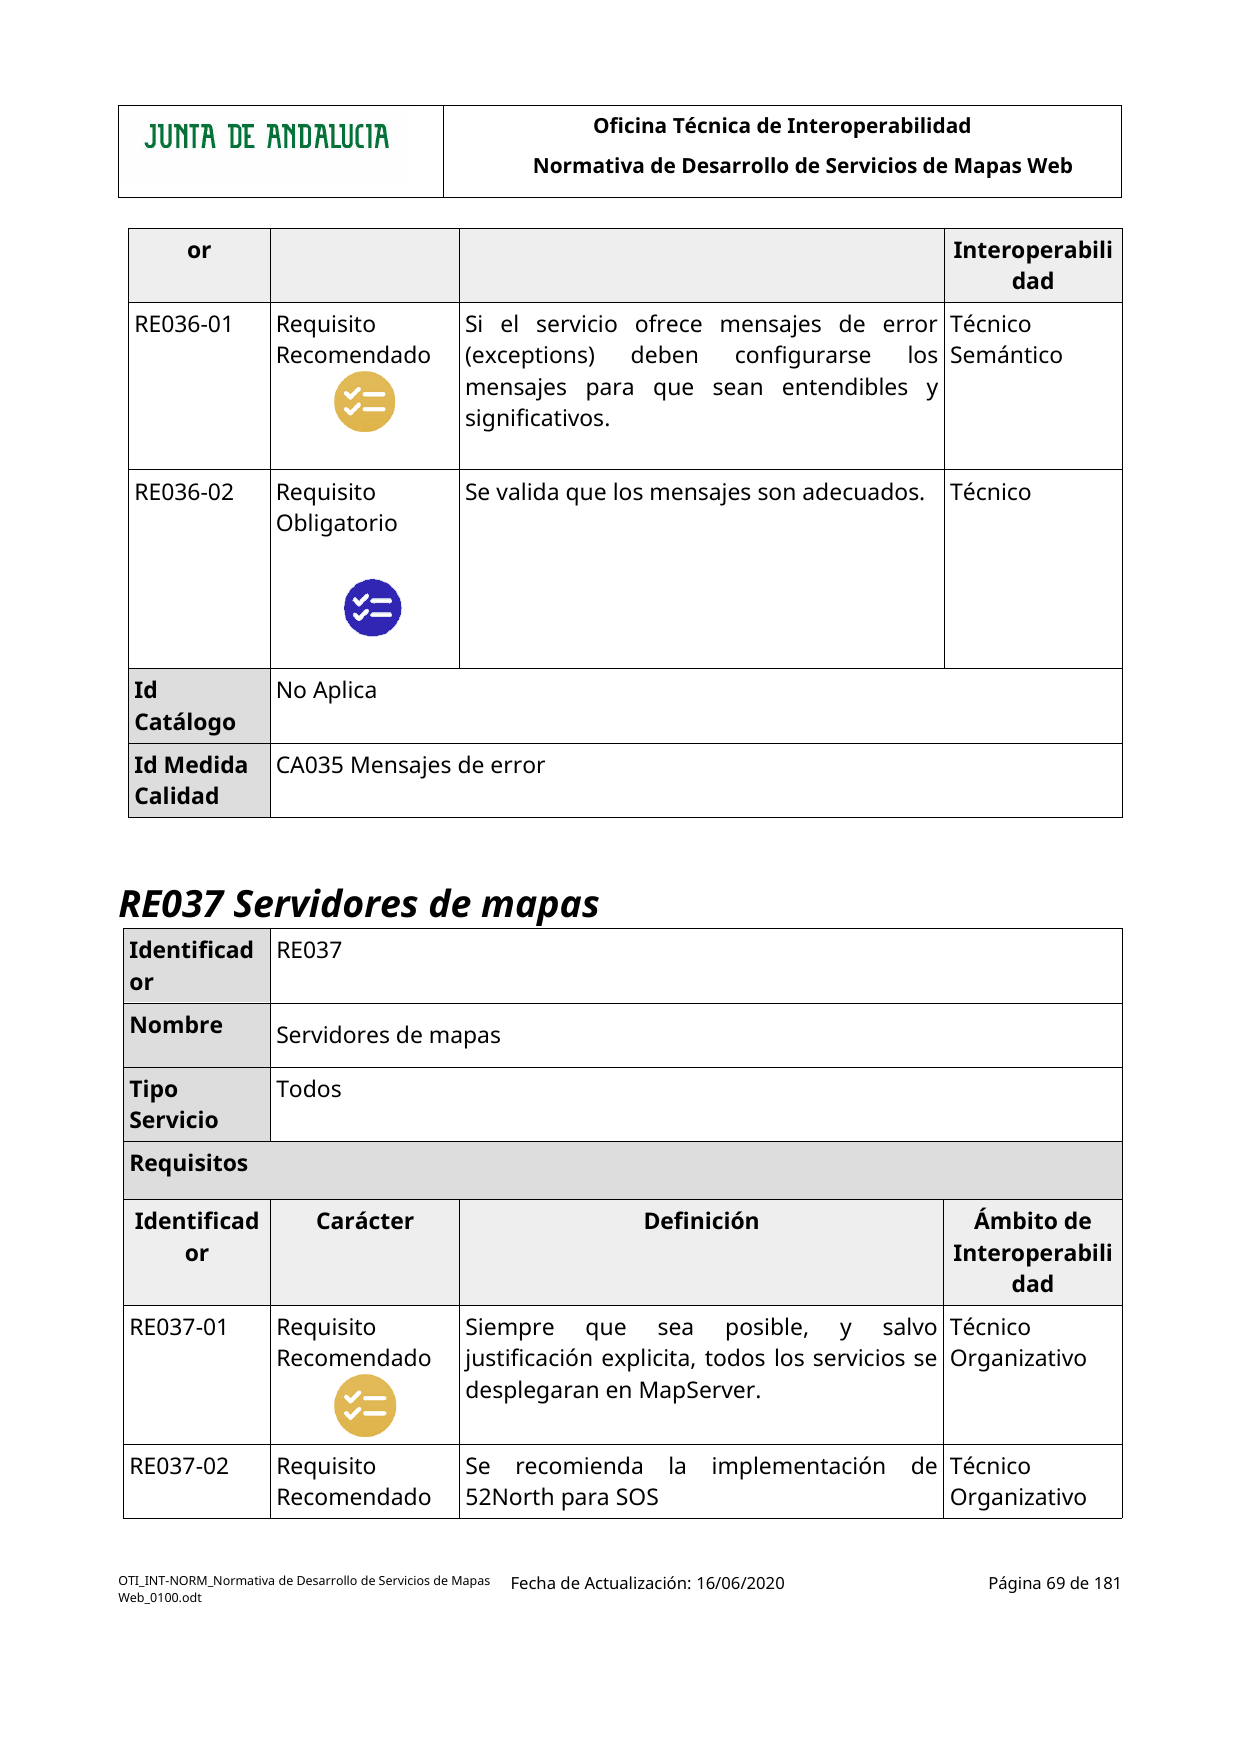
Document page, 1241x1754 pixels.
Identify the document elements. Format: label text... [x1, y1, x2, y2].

table_cell RE037-01 [124, 1306, 270, 1443]
table_cell No Aplica [271, 669, 1122, 743]
table_cell Definición [460, 1200, 943, 1305]
subtitle RE037 Servidores de mapas [118, 877, 1122, 928]
table_cell RE036-01 [129, 303, 270, 469]
table_header RE037 [271, 929, 1122, 1002]
table_cell Requisito Recomendado [271, 1445, 459, 1518]
table_cell Interoperabilidad [945, 229, 1122, 302]
table_cell Nombre [124, 1004, 270, 1066]
table_cell Todos [271, 1068, 1122, 1141]
table_cell Tipo Servicio [124, 1068, 270, 1141]
table_cell Siempre que sea posible, y salvo justificación explicita, todos los servicios se desplegaran en MapServer. [460, 1306, 943, 1443]
table_cell Se valida que los mensajes son adecuados. [460, 470, 944, 668]
table_cell Id Medida Calidad [129, 744, 270, 817]
table_cell CA035 Mensajes de error [271, 744, 1122, 817]
table_cell Técnico Semántico [945, 303, 1122, 469]
table_header Identificador [124, 929, 270, 1002]
table_cell [271, 229, 459, 302]
table_cell RE036-02 [129, 470, 270, 668]
table_cell Requisito Obligatorio [271, 470, 459, 668]
table_cell Si el servicio ofrece mensajes de error (exceptions) deben configurarse los mensajes para que sean entendibles y significativos. [460, 303, 944, 469]
table_cell Servidores de mapas [271, 1004, 1122, 1066]
table_cell Técnico Organizativo [944, 1306, 1122, 1443]
picture [336, 578, 406, 639]
table_cell Ámbito de Interoperabilidad [944, 1200, 1122, 1305]
picture [333, 1373, 397, 1438]
table_cell Id Catálogo [129, 669, 270, 743]
table_cell Requisitos [124, 1142, 1122, 1199]
picture [333, 370, 396, 433]
table_cell Requisito Recomendado [271, 1306, 459, 1443]
table_cell Carácter [271, 1200, 459, 1305]
table_cell RE037-02 [124, 1445, 270, 1518]
table_cell Identificador [124, 1200, 270, 1305]
table_cell Técnico [945, 470, 1122, 668]
table_cell Se recomienda la implementación de 52North para SOS [460, 1445, 943, 1518]
table_cell Técnico Organizativo [944, 1445, 1122, 1518]
table_cell Requisito Recomendado [271, 303, 459, 469]
table_cell or [129, 229, 270, 302]
table_cell [460, 229, 944, 302]
